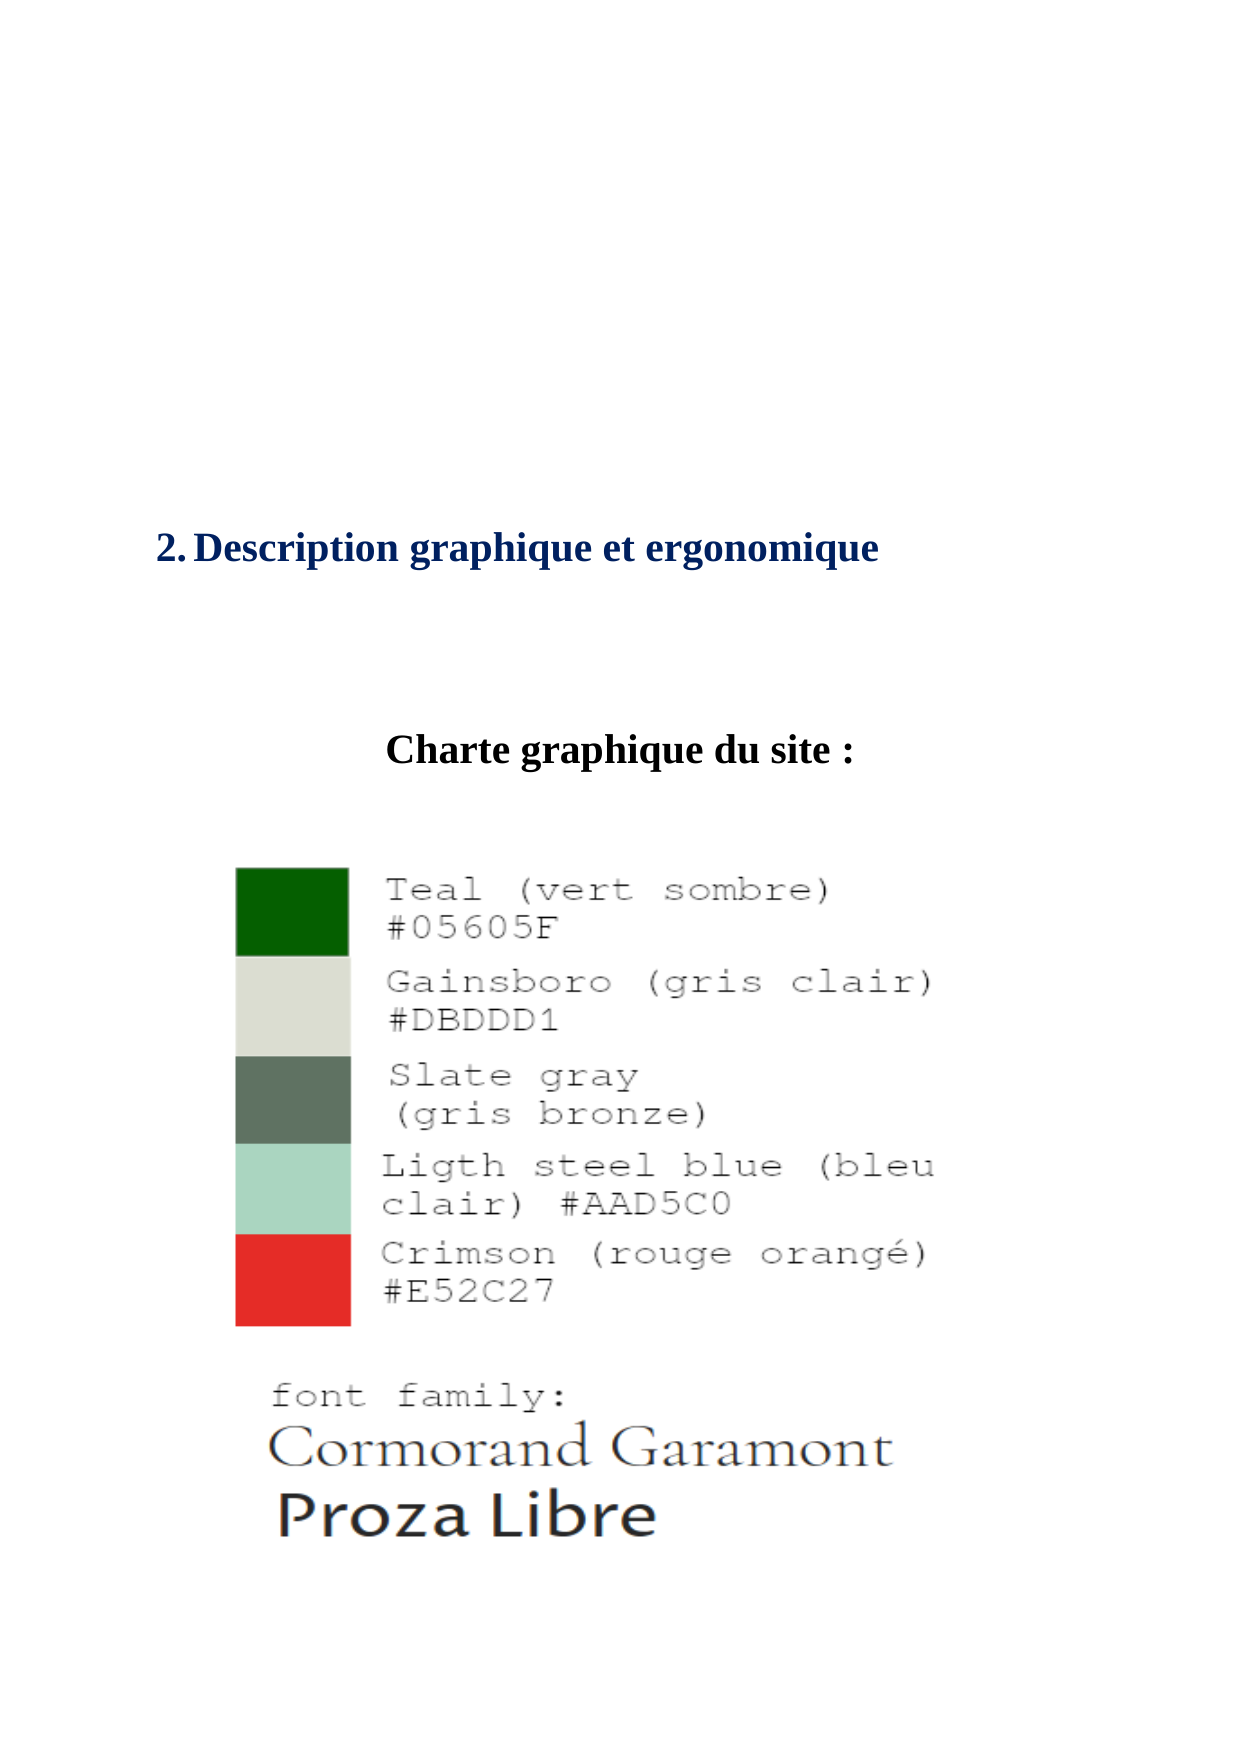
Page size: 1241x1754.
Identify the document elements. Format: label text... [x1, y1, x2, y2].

text Charte graphique du site : [118, 724, 1122, 772]
picture [180, 805, 1082, 1572]
list Description graphique et ergonomique [156, 522, 1122, 570]
